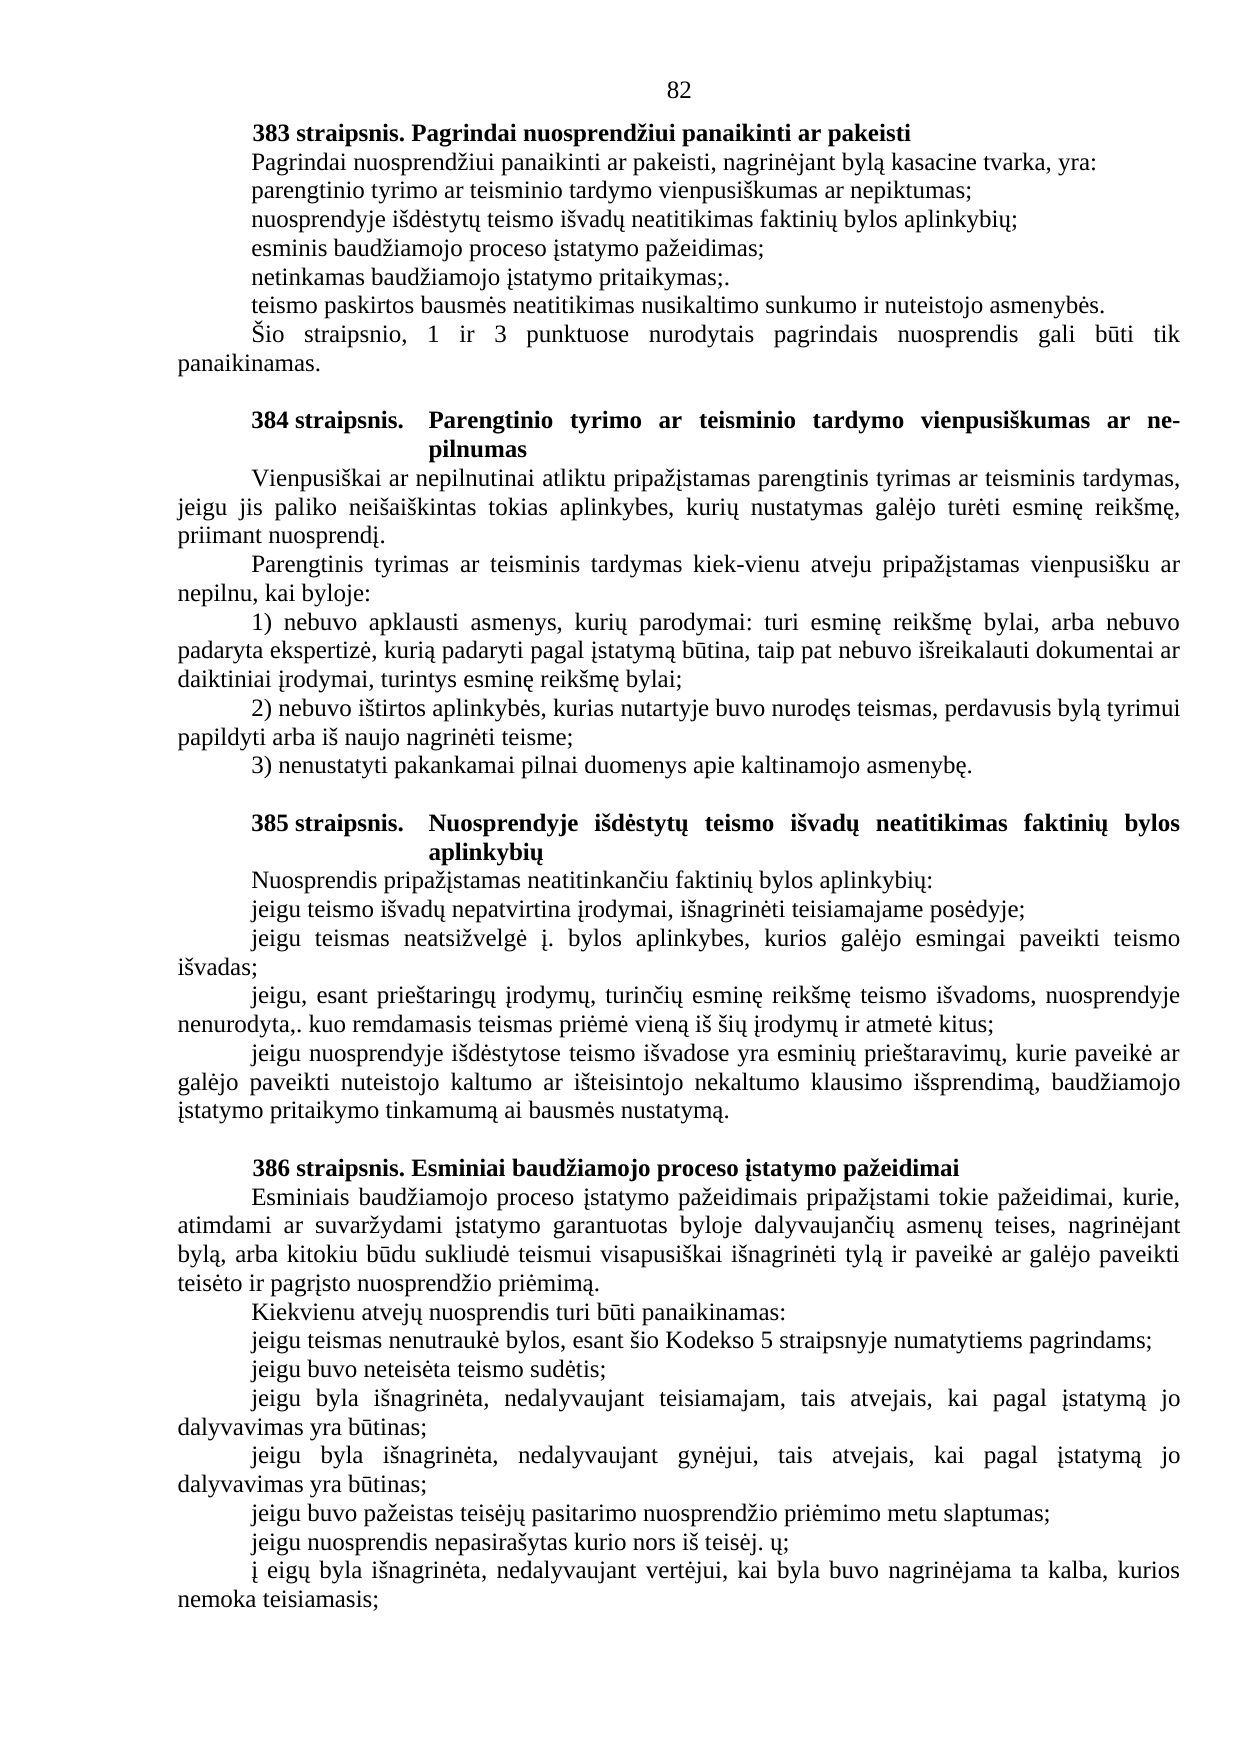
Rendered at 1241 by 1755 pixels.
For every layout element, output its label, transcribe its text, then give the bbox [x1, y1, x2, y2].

text jeigu, esant prieštaringų įrodymų, turinčių esminę reikšmę teismo išvadoms, nuosprendyje nenurodyta,. kuo remdamasis teismas priėmė vieną iš šių įrodymų ir atmetė kitus; [177, 981, 1181, 1038]
text Vienpusiškai ar nepilnutinai atliktu pripažįstamas parengtinis tyrimas ar teisminis tardymas, jeigu jis paliko neišaiškintas tokias aplinkybes, kurių nustatymas galėjo turėti esminę reikšmę, priimant nuosprendį. [177, 463, 1181, 549]
text Parengtinis tyrimas ar teisminis tardymas kiek-vienu atveju pripažįstamas vienpusišku ar nepilnu, kai byloje: [177, 549, 1181, 607]
text jeigu buvo neteisėta teismo sudėtis; [177, 1354, 1181, 1383]
text jeigu teismo išvadų nepatvirtina įrodymai, išnagrinėti teisiamajame posėdyje; [177, 894, 1181, 923]
text jeigu byla išnagrinėta, nedalyvaujant gynėjui, tais atvejais, kai pagal įstatymą jo dalyvavimas yra būtinas; [177, 1441, 1181, 1498]
text parengtinio tyrimo ar teisminio tardymo vienpusiškumas ar nepiktumas; [177, 176, 1181, 204]
text Esminiais baudžiamojo proceso įstatymo pažeidimais pripažįstami tokie pažeidimai, kurie, atimdami ar suvaržydami įstatymo garantuotas byloje dalyvaujančių asmenų teises, nagrinėjant bylą, arba kitokiu būdu sukliudė teismui visapusiškai išnagrinėti tylą ir paveikė ar galėjo paveikti teisėto ir pagrįsto nuosprendžio priėmimą. [177, 1182, 1181, 1297]
text 384 straipsnis. Parengtinio tyrimo ar teisminio tardymo vienpusiškumas ar ne-pilnumas [251, 406, 1181, 463]
text esminis baudžiamojo proceso įstatymo pažeidimas; [177, 233, 1181, 262]
text Šio straipsnio, 1 ir 3 punktuose nurodytais pagrindais nuosprendis gali būti tik panaikinamas. [177, 319, 1181, 377]
text 2) nebuvo ištirtos aplinkybės, kurias nutartyje buvo nurodęs teismas, perdavusis bylą tyrimui papildyti arba iš naujo nagrinėti teisme; [177, 693, 1181, 751]
text netinkamas baudžiamojo įstatymo pritaikymas;. [177, 262, 1181, 291]
text 383 straipsnis. Pagrindai nuosprendžiui panaikinti ar pakeisti [177, 118, 1181, 147]
text 386 straipsnis. Esminiai baudžiamojo proceso įstatymo pažeidimai [177, 1153, 1181, 1182]
text jeigu buvo pažeistas teisėjų pasitarimo nuosprendžio priėmimo metu slaptumas; [177, 1498, 1181, 1527]
text į eigų byla išnagrinėta, nedalyvaujant vertėjui, kai byla buvo nagrinėjama ta kalba, kurios nemoka teisiamasis; [177, 1556, 1181, 1613]
text jeigu byla išnagrinėta, nedalyvaujant teisiamajam, tais atvejais, kai pagal įstatymą jo dalyvavimas yra būtinas; [177, 1383, 1181, 1441]
text teismo paskirtos bausmės neatitikimas nusikaltimo sunkumo ir nuteistojo asmenybės. [177, 291, 1181, 319]
text Pagrindai nuosprendžiui panaikinti ar pakeisti, nagrinėjant bylą kasacine tvarka, yra: [177, 147, 1181, 176]
text 1) nebuvo apklausti asmenys, kurių parodymai: turi esminę reikšmę bylai, arba nebuvo padaryta ekspertizė, kurią padaryti pagal įstatymą būtina, taip pat nebuvo išreikalauti dokumentai ar daiktiniai įrodymai, turintys esminę reikšmę bylai; [177, 607, 1181, 693]
text 3) nenustatyti pakankamai pilnai duomenys apie kaltinamojo asmenybę. [177, 751, 1181, 779]
text jeigu nuosprendis nepasirašytas kurio nors iš teisėj. ų; [177, 1527, 1181, 1556]
text 385 straipsnis. Nuosprendyje išdėstytų teismo išvadų neatitikimas faktinių bylos aplinkybių [251, 808, 1181, 866]
text nuosprendyje išdėstytų teismo išvadų neatitikimas faktinių bylos aplinkybių; [177, 204, 1181, 233]
text Nuosprendis pripažįstamas neatitinkančiu faktinių bylos aplinkybių: [177, 866, 1181, 894]
text jeigu teismas neatsižvelgė į. bylos aplinkybes, kurios galėjo esmingai paveikti teismo išvadas; [177, 923, 1181, 981]
text jeigu nuosprendyje išdėstytose teismo išvadose yra esminių prieštaravimų, kurie paveikė ar galėjo paveikti nuteistojo kaltumo ar išteisintojo nekaltumo klausimo išsprendimą, baudžiamojo įstatymo pritaikymo tinkamumą ai bausmės nustatymą. [177, 1038, 1181, 1124]
text jeigu teismas nenutraukė bylos, esant šio Kodekso 5 straipsnyje numatytiems pagrindams; [177, 1326, 1181, 1354]
text Kiekvienu atvejų nuosprendis turi būti panaikinamas: [177, 1297, 1181, 1326]
